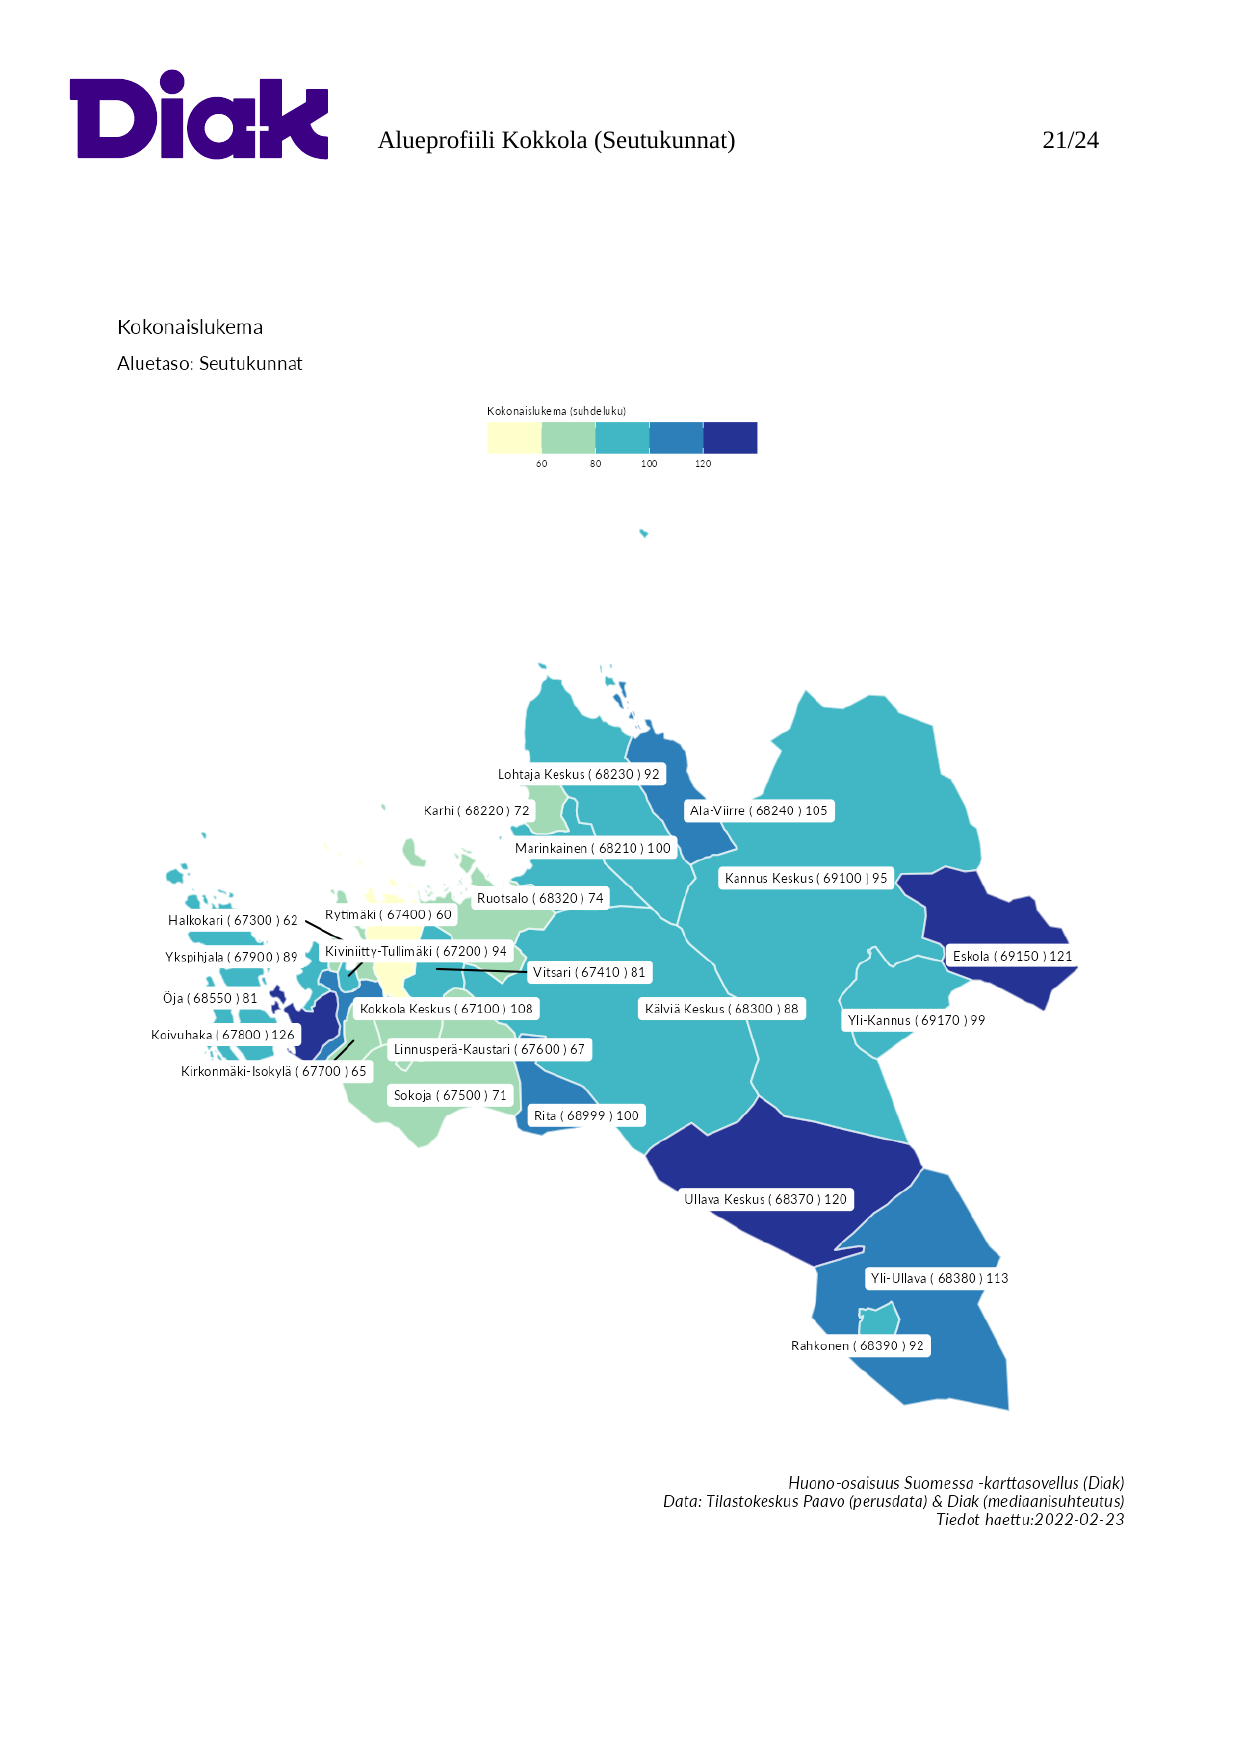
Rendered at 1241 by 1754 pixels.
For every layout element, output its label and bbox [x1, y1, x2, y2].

picture [61, 196, 1179, 1651]
